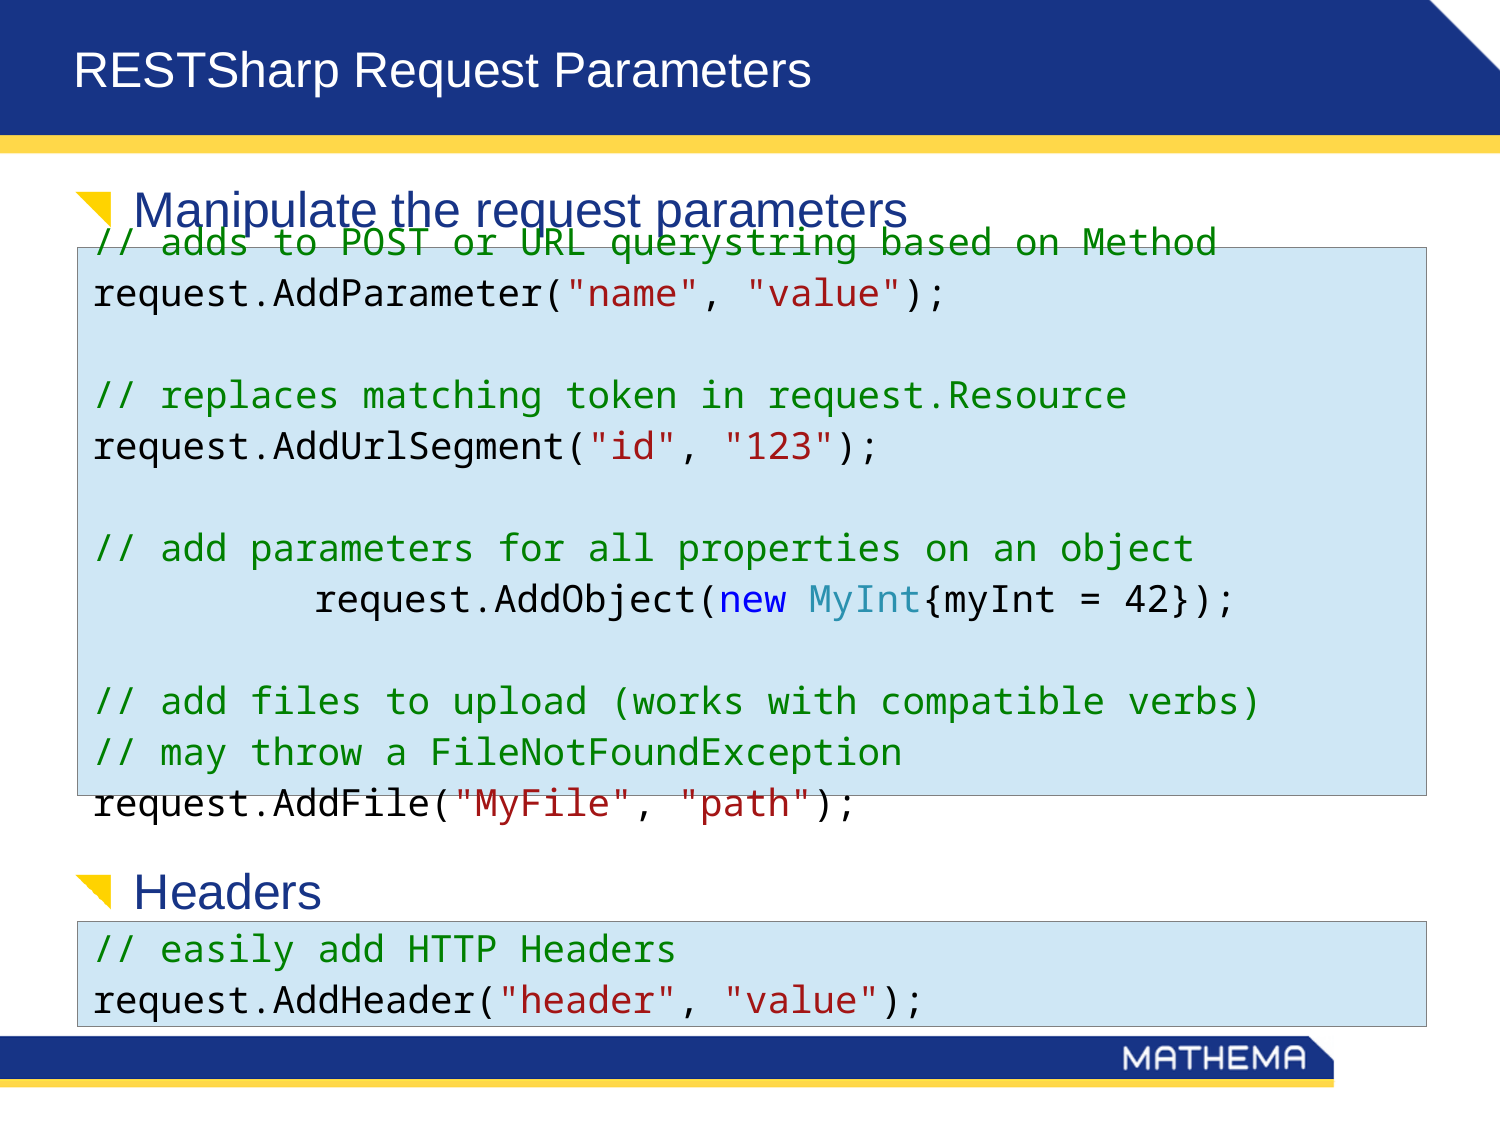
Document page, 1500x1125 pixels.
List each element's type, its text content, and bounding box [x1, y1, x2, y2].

title RESTSharp Request Parameters [73, 40, 1276, 100]
text_box // easily add HTTP Headers request.AddHeader("header", "value"); [77, 921, 1427, 1027]
list Manipulate the request parameters Headers [75, 181, 1426, 1008]
picture [0, 0, 1500, 1125]
text_box // adds to POST or URL querystring based on Method request.AddParameter("name", "value"); // replaces matching token in request.Resource request.AddUrlSegment("id", "123"); // add parameters for all properties on an object request.AddObject(new MyInt{myInt = 42}); // add files to upload (works with compatible verbs) // may throw a FileNotFoundException request.AddFile("MyFile", "path"); [77, 247, 1427, 796]
